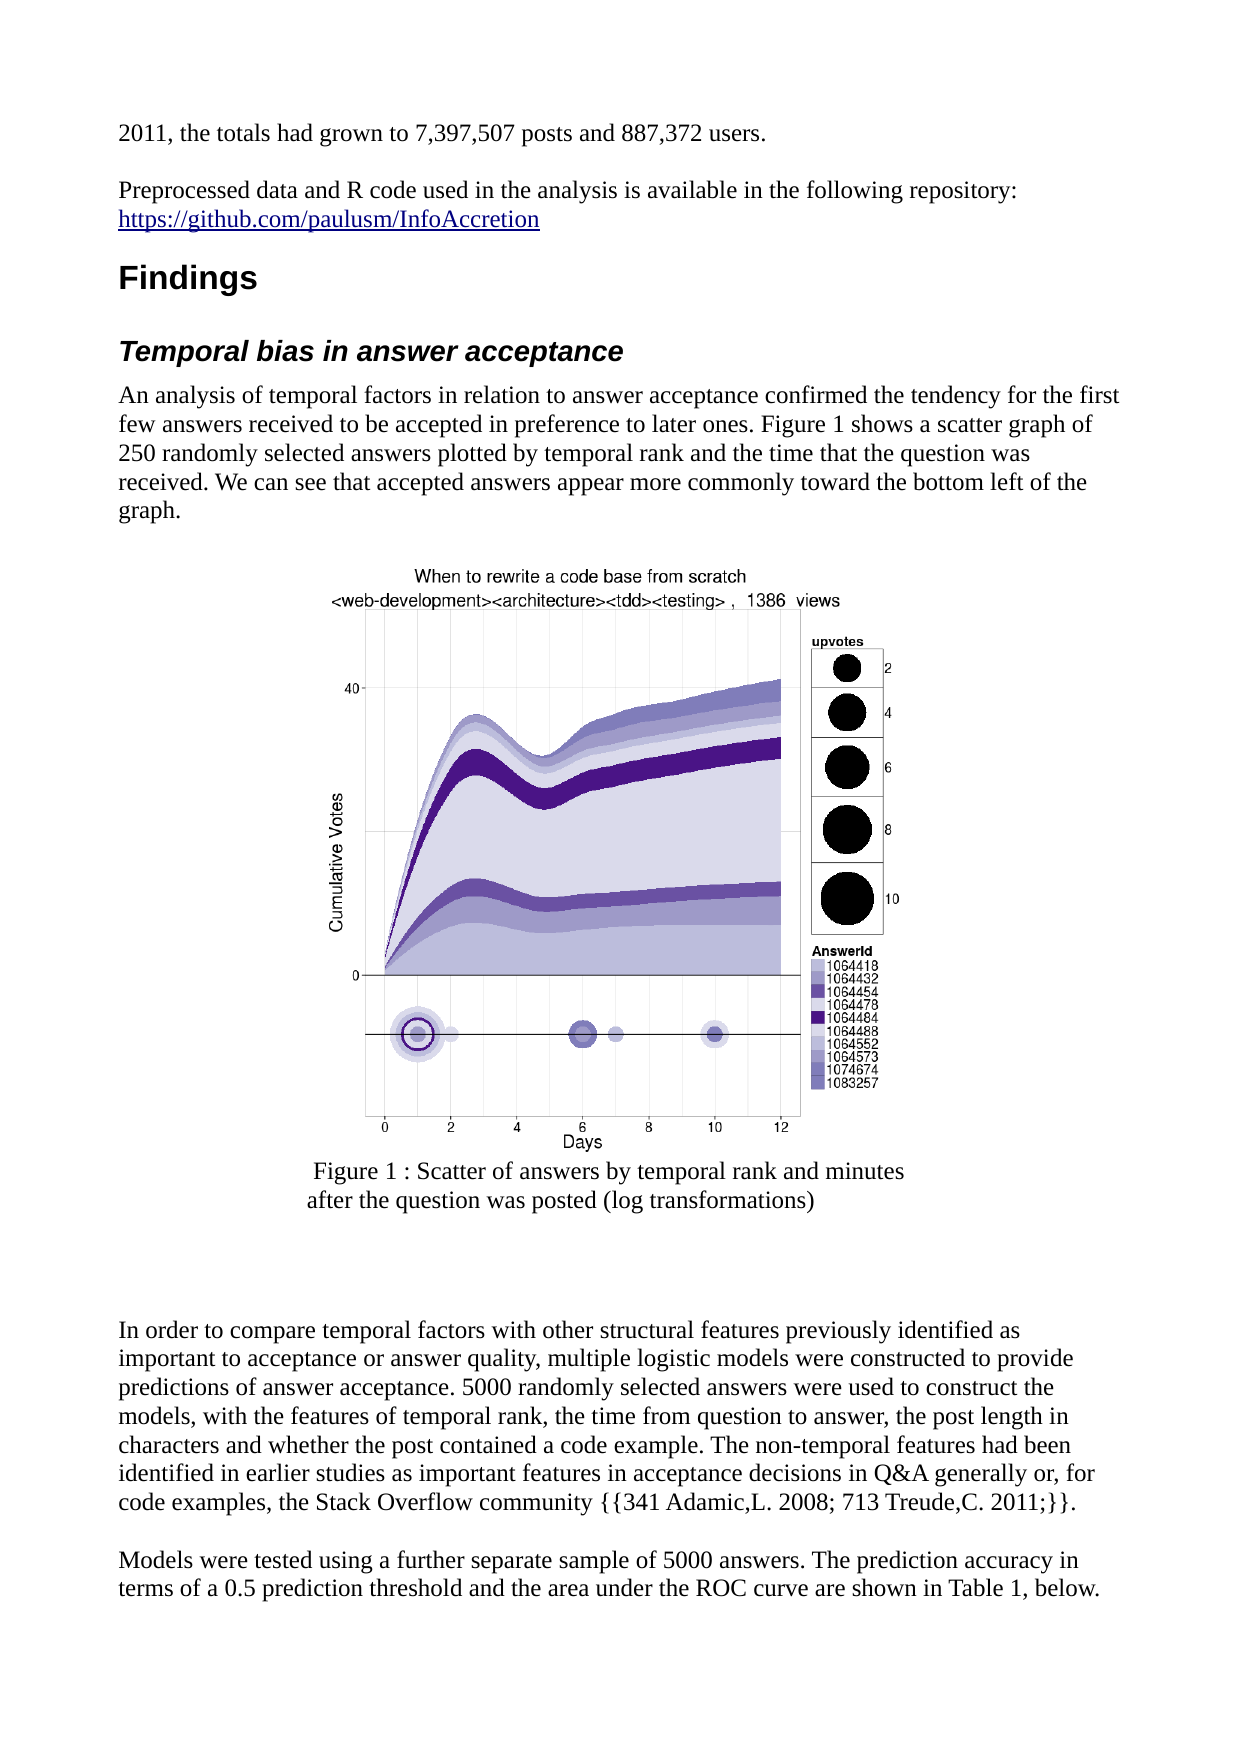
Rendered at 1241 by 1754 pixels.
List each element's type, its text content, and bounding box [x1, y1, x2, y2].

text In order to compare temporal factors with other structural features previously identified as important to acceptance or answer quality, multiple logistic models were constructed to provide predictions of answer acceptance. 5000 randomly selected answers were used to construct the models, with the features of temporal rank, the time from question to answer, the post length in characters and whether the post contained a code example. The non-temporal features had been identified in earlier studies as important features in acceptance decisions in Q&A generally or, for code examples, the Stack Overflow community {{341 Adamic,L. 2008; 713 Treude,C. 2011;}}. [118, 1315, 1122, 1516]
text Preprocessed data and R code used in the analysis is available in the following repository: https://github.com/paulusm/InfoAccretion [118, 176, 1122, 233]
picture [320, 556, 920, 1156]
text 2011, the totals had grown to 7,397,507 posts and 887,372 users. [118, 118, 1122, 147]
text An analysis of temporal factors in relation to answer acceptance confirmed the tendency for the first few answers received to be accepted in preference to later ones. Figure 1 shows a scatter graph of 250 randomly selected answers plotted by temporal rank and the time that the question was received. We can see that accepted answers appear more commonly toward the bottom left of the graph. [118, 380, 1122, 524]
subtitle Temporal bias in answer acceptance [118, 334, 1122, 368]
text Figure 1 : Scatter of answers by temporal rank and minutes after the question was posted (log transformations) [307, 556, 933, 1213]
subtitle Findings [118, 258, 1122, 297]
text Models were tested using a further separate sample of 5000 answers. The prediction accuracy in terms of a 0.5 prediction threshold and the area under the ROC curve are shown in Table 1, below. [118, 1545, 1122, 1602]
